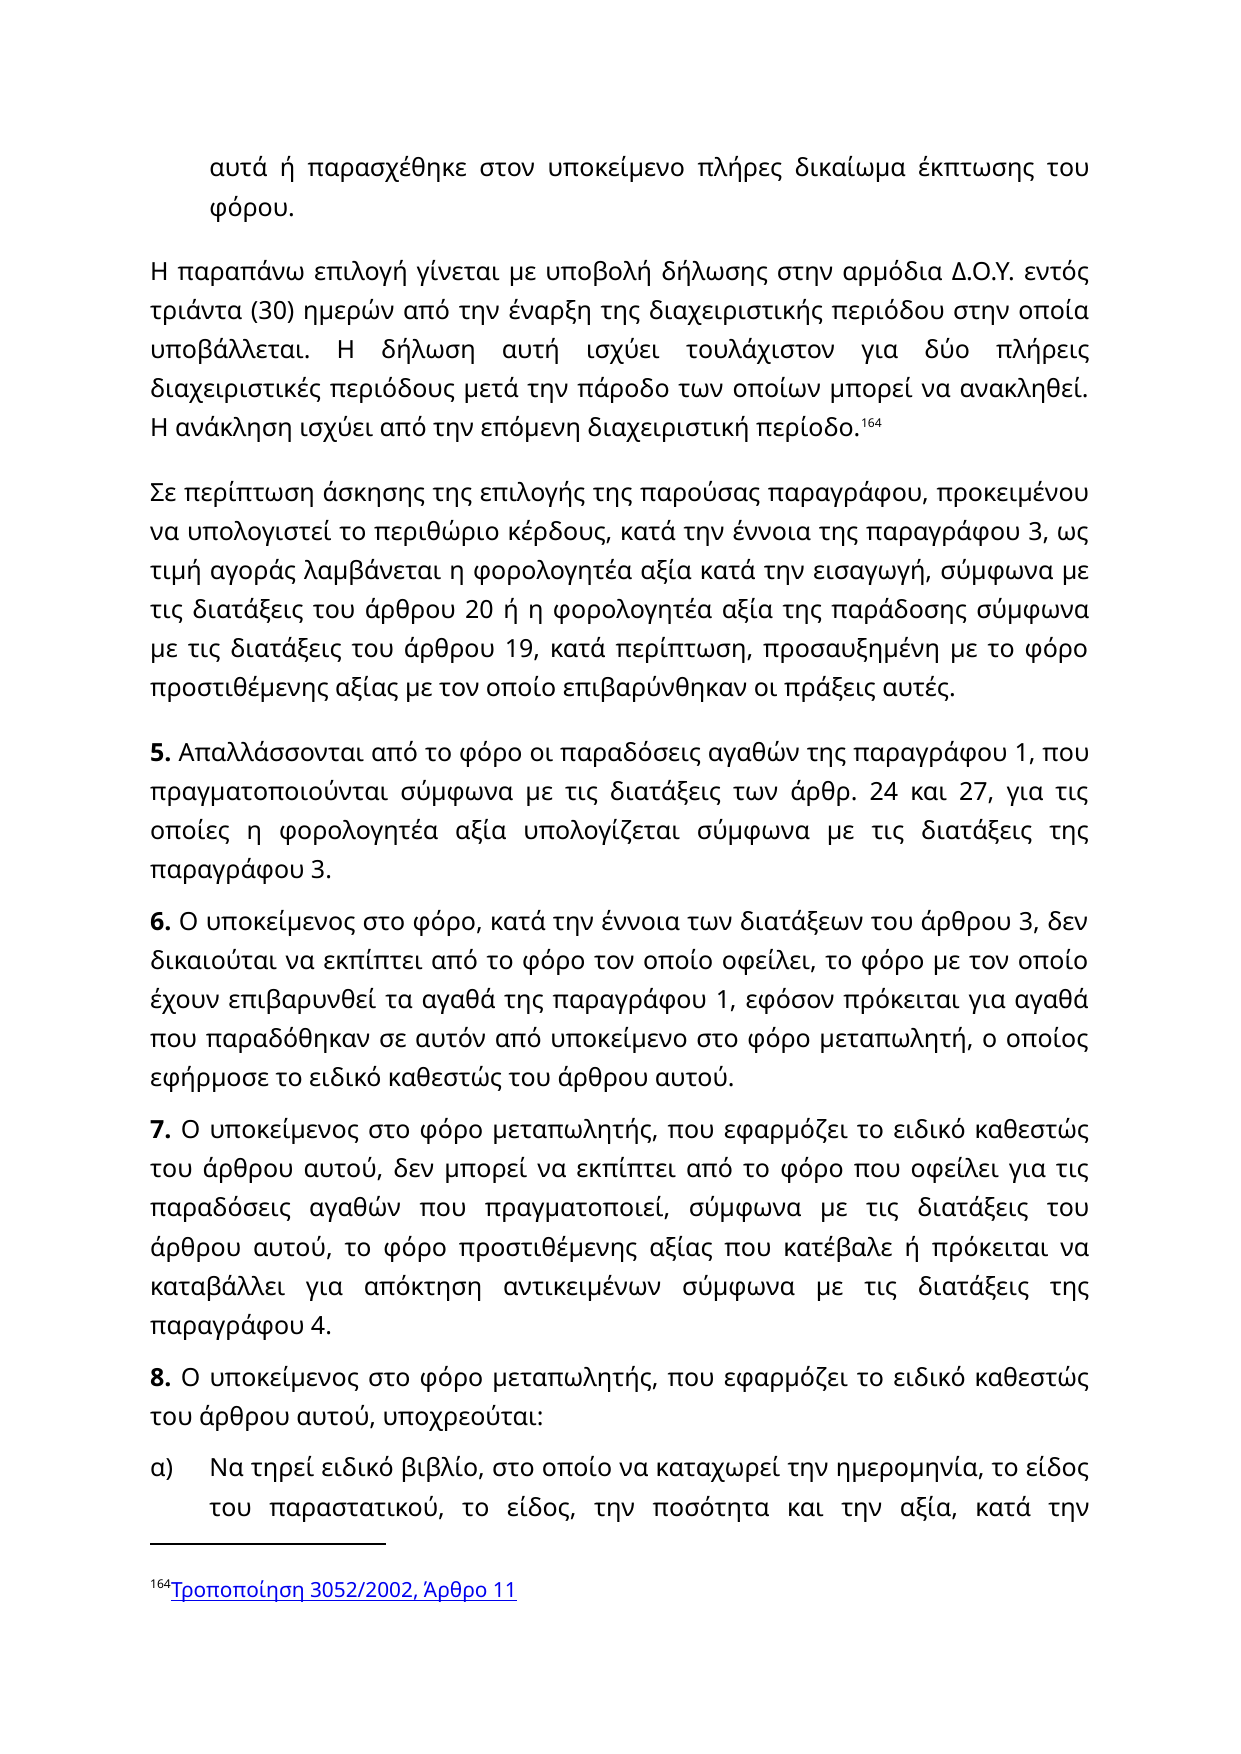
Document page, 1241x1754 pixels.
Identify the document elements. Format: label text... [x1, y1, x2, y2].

text 5. Απαλλάσσονται από το φόρο οι παραδόσεις αγαθών της παραγράφου 1, που πραγματοποιούνται σύμφωνα με τις διατάξεις των άρθρ. 24 και 27, για τις οποίες η φορολογητέα αξία υπολογίζεται σύμφωνα με τις διατάξεις της παραγράφου 3. [150, 734, 1090, 886]
list αυτά ή παρασχέθηκε στον υποκείμενο πλήρες δικαίωμα έκπτωσης του φόρου. [150, 150, 1090, 223]
text 7. Ο υποκείμενος στο φόρο μεταπωλητής, που εφαρμόζει το ειδικό καθεστώς του άρθρου αυτού, δεν μπορεί να εκπίπτει από το φόρο που οφείλει για τις παραδόσεις αγαθών που πραγματοποιεί, σύμφωνα με τις διατάξεις του άρθρου αυτού, το φόρο προστιθέμενης αξίας που κατέβαλε ή πρόκειται να καταβάλλει για απόκτηση αντικειμένων σύμφωνα με τις διατάξεις της παραγράφου 4. [150, 1112, 1090, 1342]
text 8. Ο υποκείμενος στο φόρο μεταπωλητής, που εφαρμόζει το ειδικό καθεστώς του άρθρου αυτού, υποχρεούται: [150, 1359, 1090, 1432]
list α) Να τηρεί ειδικό βιβλίο, στο οποίο να καταχωρεί την ημερομηνία, το είδος του παραστατικού, το είδος, την ποσότητα και την αξία, κατά την [150, 1450, 1090, 1523]
text Τροποποίηση 3052/2002, Άρθρο 11 [150, 1576, 1090, 1604]
text 6. Ο υποκείμενος στο φόρο, κατά την έννοια των διατάξεων του άρθρου 3, δεν δικαιούται να εκπίπτει από το φόρο τον οποίο οφείλει, το φόρο με τον οποίο έχουν επιβαρυνθεί τα αγαθά της παραγράφου 1, εφόσον πρόκειται για αγαθά που παραδόθηκαν σε αυτόν από υποκείμενο στο φόρο μεταπωλητή, ο οποίος εφήρμοσε το ειδικό καθεστώς του άρθρου αυτού. [150, 903, 1090, 1094]
text Σε περίπτωση άσκησης της επιλογής της παρούσας παραγράφου, προκειμένου να υπολογιστεί το περιθώριο κέρδους, κατά την έννοια της παραγράφου 3, ως τιμή αγοράς λαμβάνεται η φορολογητέα αξία κατά την εισαγωγή, σύμφωνα με τις διατάξεις του άρθρου 20 ή η φορολογητέα αξία της παράδοσης σύμφωνα με τις διατάξεις του άρθρου 19, κατά περίπτωση, προσαυξημένη με το φόρο προστιθέμενης αξίας με τον οποίο επιβαρύνθηκαν οι πράξεις αυτές. [150, 474, 1090, 704]
text Η παραπάνω επιλογή γίνεται με υποβολή δήλωσης στην αρμόδια Δ.Ο.Υ. εντός τριάντα (30) ημερών από την έναρξη της διαχειριστικής περιόδου στην οποία υποβάλλεται. Η δήλωση αυτή ισχύει τουλάχιστον για δύο πλήρεις διαχειριστικές περιόδους μετά την πάροδο των οποίων μπορεί να ανακληθεί. Η ανάκληση ισχύει από την επόμενη διαχειριστική περίοδο. [150, 253, 1090, 444]
